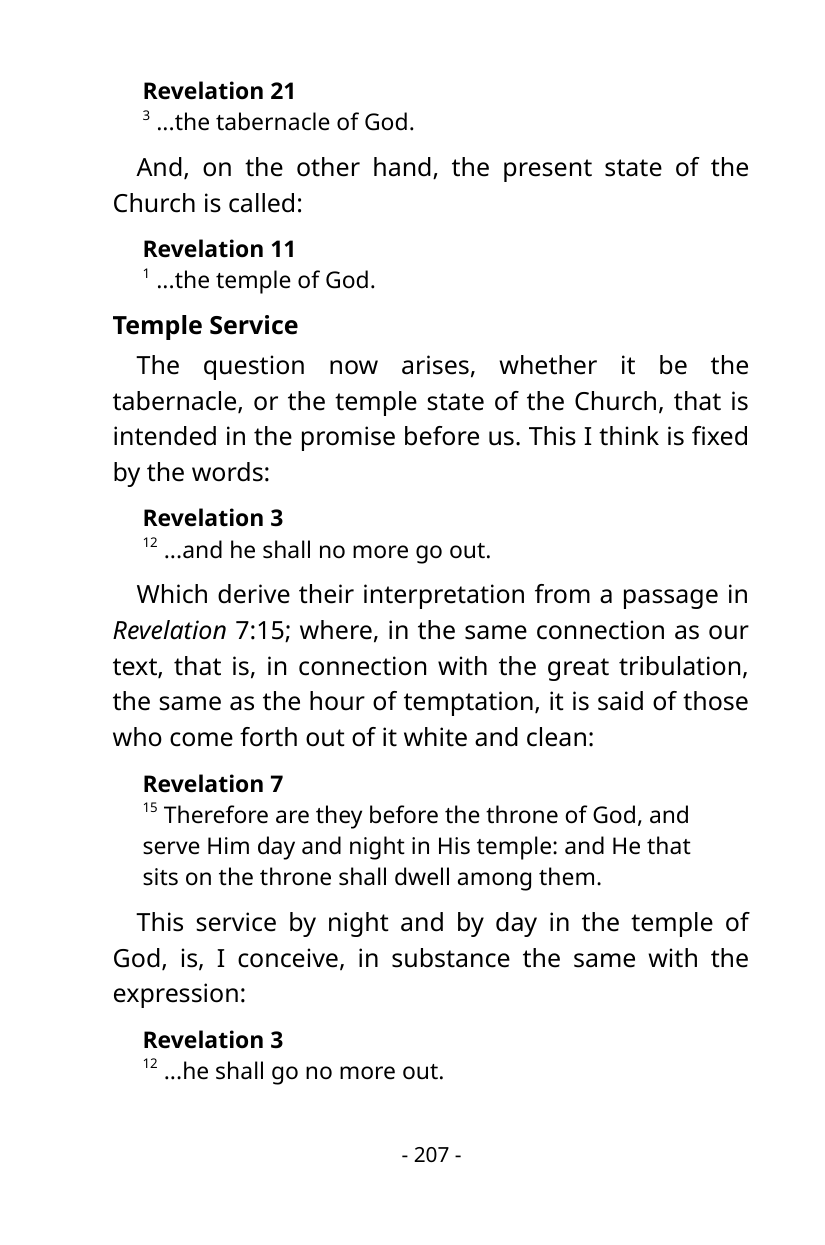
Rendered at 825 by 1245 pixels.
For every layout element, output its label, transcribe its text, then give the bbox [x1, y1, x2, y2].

text This service by night and by day in the temple of God, is, I conceive, in substance the same with the expression: [112, 904, 750, 1010]
text 3 ...the tabernacle of God. [142, 106, 720, 137]
text 1 ...the temple of God. [142, 264, 720, 295]
text 15 Therefore are they before the throne of God, and serve Him day and night in His temple: and He that sits on the throne shall dwell among them. [142, 799, 720, 892]
text Revelation 3 [142, 502, 750, 534]
text 12 ...he shall go no more out. [142, 1055, 720, 1086]
text Revelation 7 [142, 767, 750, 799]
text Revelation 21 [142, 75, 750, 106]
text Revelation 3 [142, 1024, 750, 1055]
text Revelation 11 [142, 233, 750, 264]
text The question now arises, whether it be the tabernacle, or the temple state of the Church, that is intended in the promise before us. This I think is fixed by the words: [112, 347, 750, 489]
subtitle Temple Service [112, 307, 750, 341]
text And, on the other hand, the present state of the Church is called: [112, 149, 750, 219]
text 12 ...and he shall no more go out. [142, 534, 720, 565]
text Which derive their interpretation from a passage in Revelation 7:15; where, in the same connection as our text, that is, in connection with the great tribulation, the same as the hour of temptation, it is said of those who come forth out of it white and clean: [112, 577, 750, 754]
